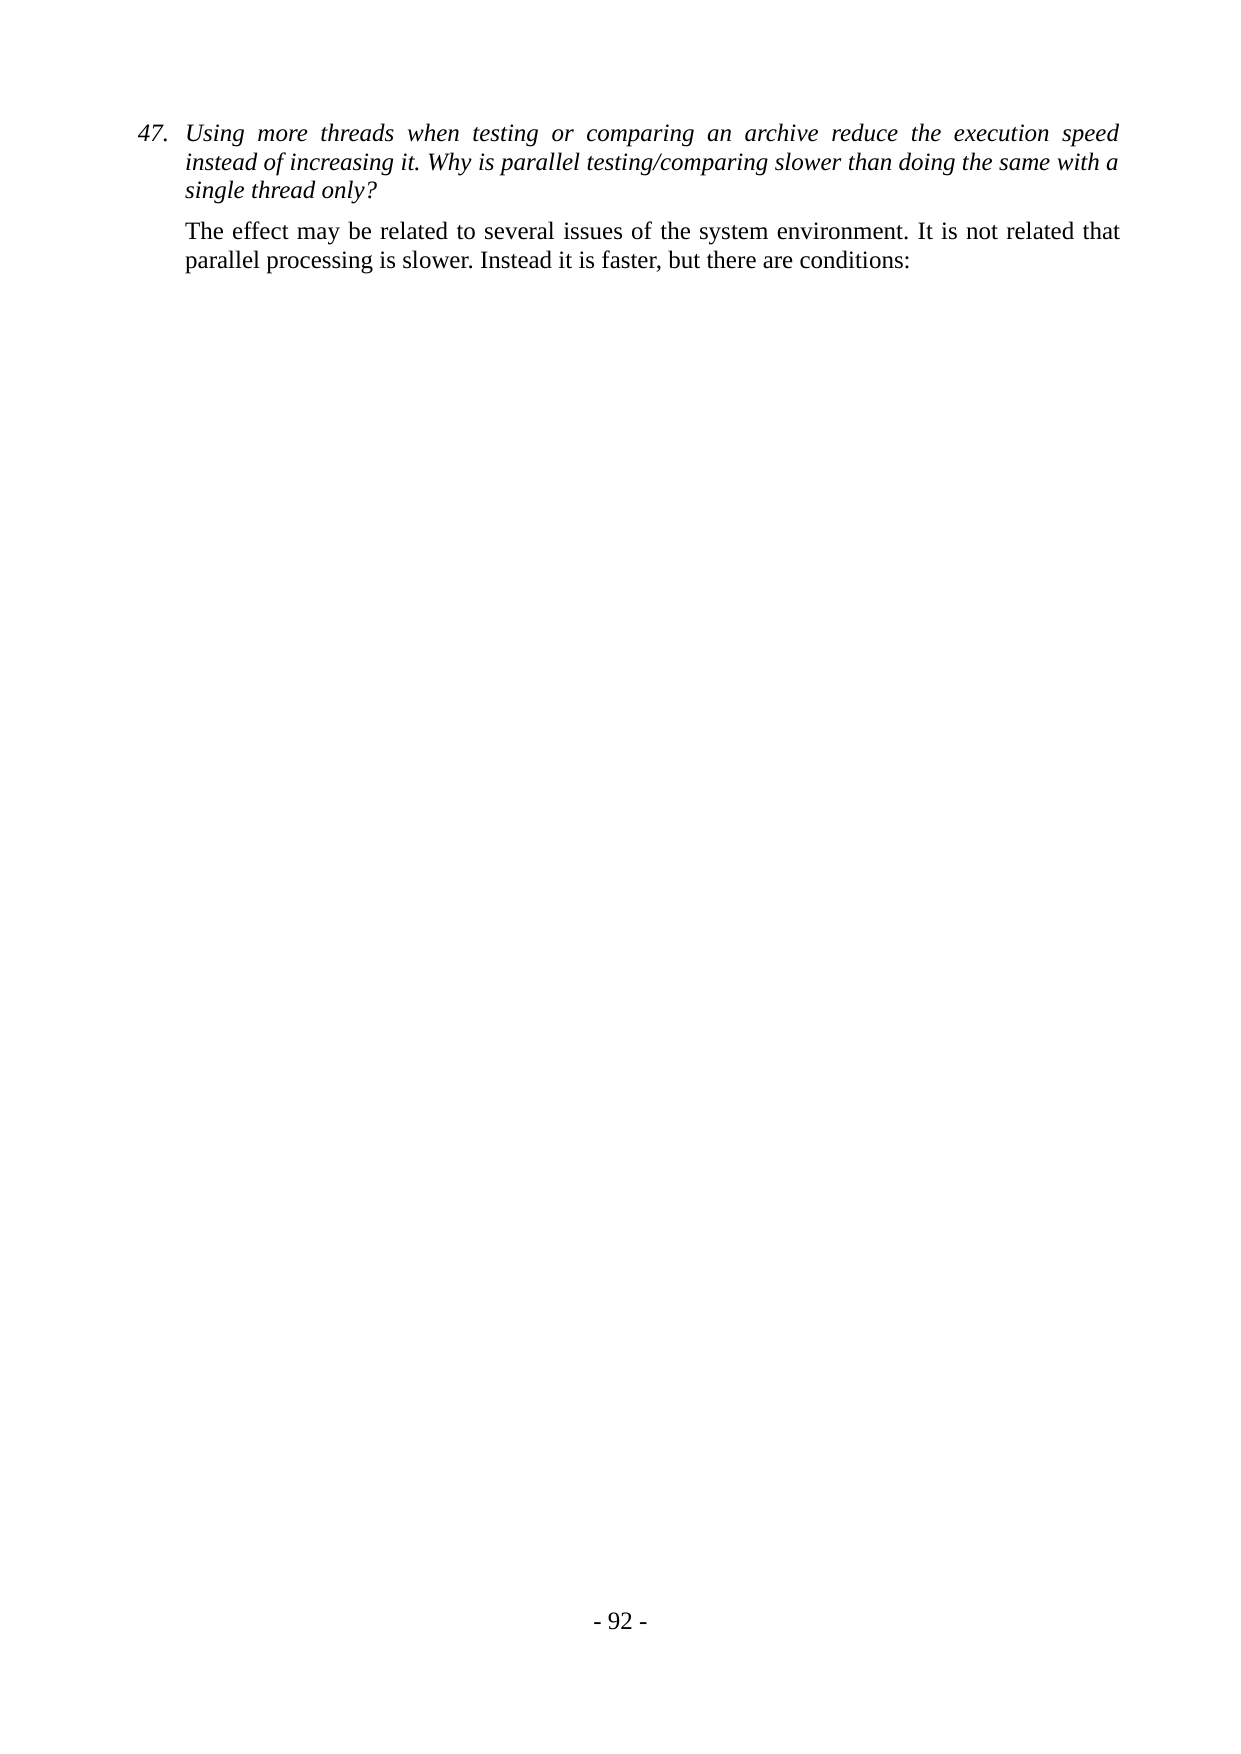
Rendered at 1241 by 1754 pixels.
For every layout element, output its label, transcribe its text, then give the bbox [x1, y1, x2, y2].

list Using more threads when testing or comparing an archive reduce the execution speed instead of increasing it. Why is parallel testing/comparing slower than doing the same with a single thread only? [138, 118, 1122, 204]
text The effect may be related to several issues of the system environment. It is not related that parallel processing is slower. Instead it is faster, but there are conditions: [185, 216, 1122, 274]
